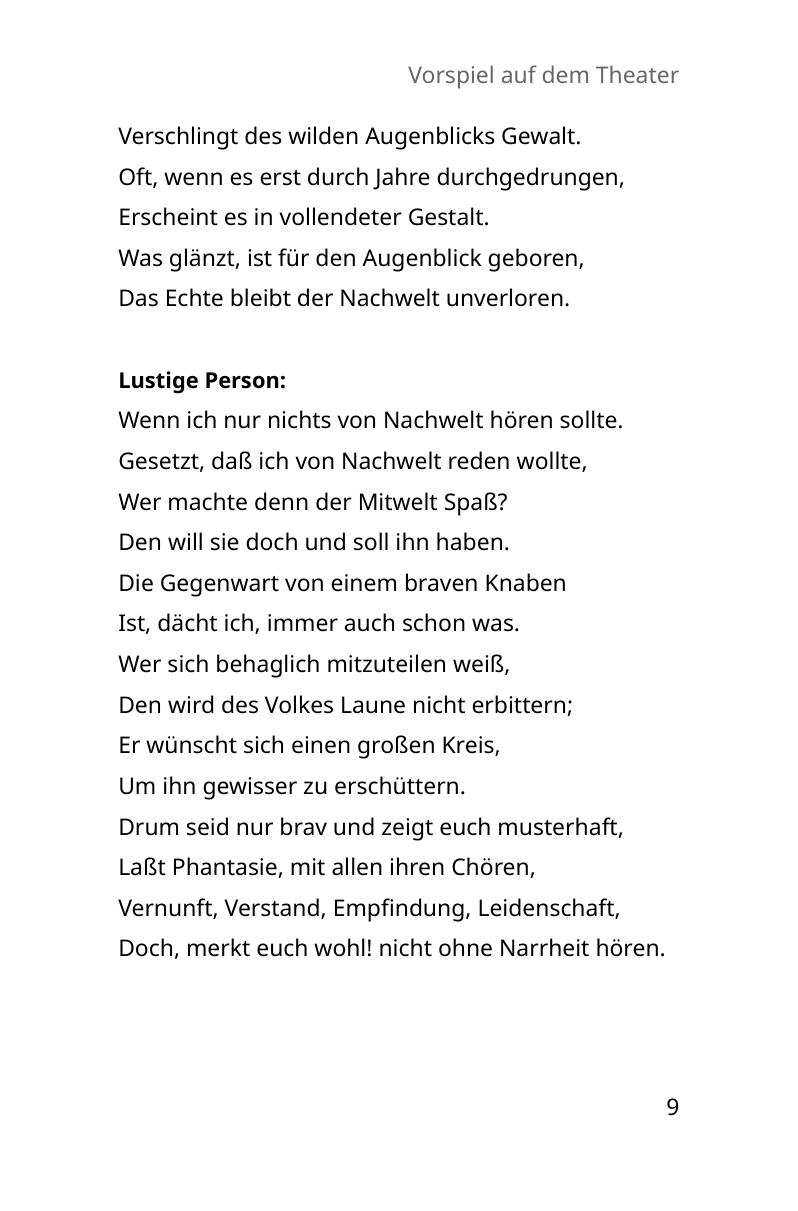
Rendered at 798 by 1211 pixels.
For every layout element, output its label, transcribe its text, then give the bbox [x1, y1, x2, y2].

text Lustige Person: Wenn ich nur nichts von Nachwelt hören sollte. Gesetzt, daß ich von Nachwelt reden wollte, Wer machte denn der Mitwelt Spaß? Den will sie doch und soll ihn haben. Die Gegenwart von einem braven Knaben Ist, dächt ich, immer auch schon was. Wer sich behaglich mitzuteilen weiß, Den wird des Volkes Laune nicht erbittern; Er wünscht sich einen großen Kreis, Um ihn gewisser zu erschüttern. Drum seid nur brav und zeigt euch musterhaft, Laßt Phantasie, mit allen ihren Chören, Vernunft, Verstand, Empfindung, Leidenschaft, Doch, merkt euch wohl! nicht ohne Narrheit hören. [118, 341, 679, 963]
text Verschlingt des wilden Augenblicks Gewalt. Oft, wenn es erst durch Jahre durchgedrungen, Erscheint es in vollendeter Gestalt. Was glänzt, ist für den Augenblick geboren, Das Echte bleibt der Nachwelt unverloren. [118, 120, 679, 313]
